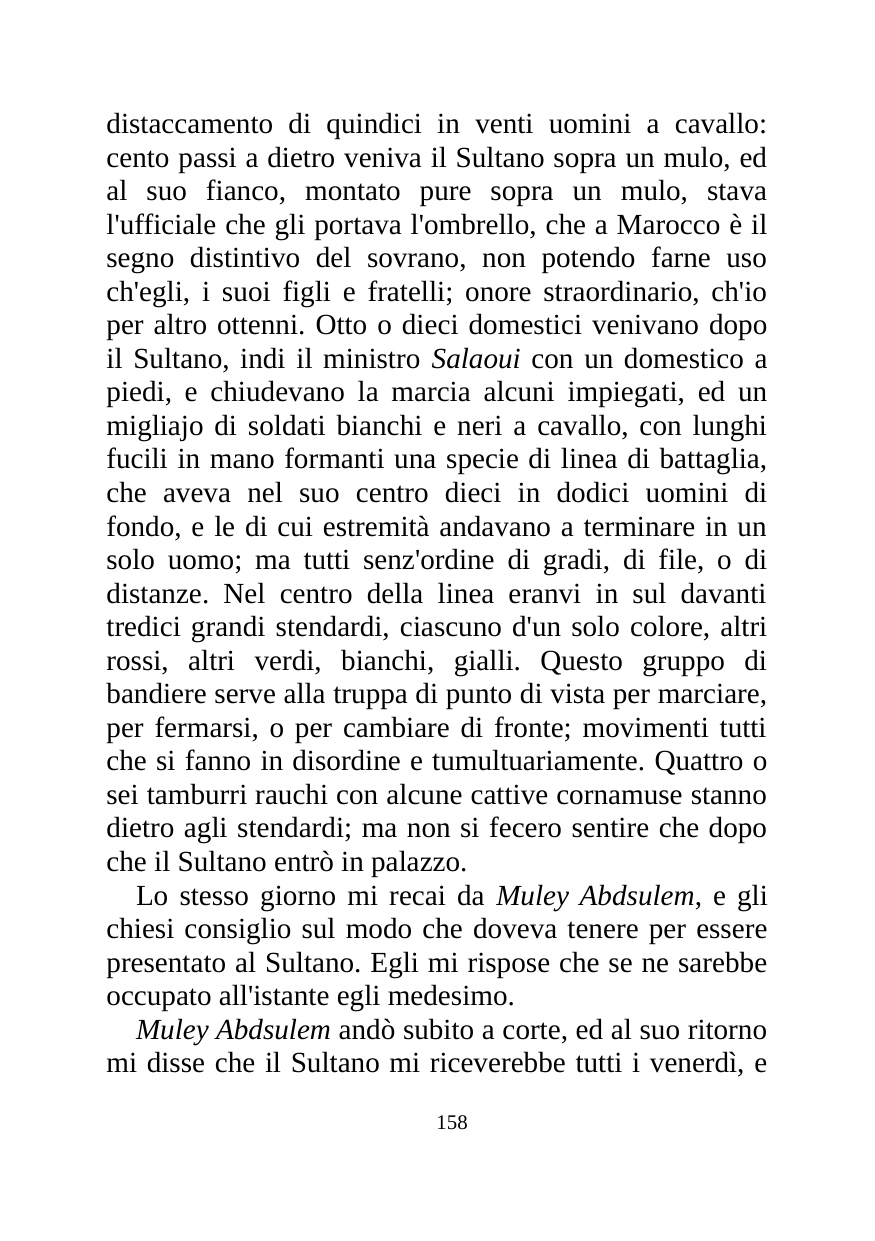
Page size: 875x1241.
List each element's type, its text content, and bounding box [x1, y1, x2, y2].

text Muley Abdsulem andò subito a corte, ed al suo ritorno mi disse che il Sultano mi riceverebbe tutti i venerdì, e [106, 1012, 768, 1079]
text distaccamento di quindici in venti uomini a cavallo: cento passi a dietro veniva il Sultano sopra un mulo, ed al suo fianco, montato pure sopra un mulo, stava l'ufficiale che gli portava l'ombrello, che a Marocco è il segno distintivo del sovrano, non potendo farne uso ch'egli, i suoi figli e fratelli; onore straordinario, ch'io per altro ottenni. Otto o dieci domestici venivano dopo il Sultano, indi il ministro Salaoui con un domestico a piedi, e chiudevano la marcia alcuni impiegati, ed un migliajo di soldati bianchi e neri a cavallo, con lunghi fucili in mano formanti una specie di linea di battaglia, che aveva nel suo centro dieci in dodici uomini di fondo, e le di cui estremità andavano a terminare in un solo uomo; ma tutti senz'ordine di gradi, di file, o di distanze. Nel centro della linea eranvi in sul davanti tredici grandi stendardi, ciascuno d'un solo colore, altri rossi, altri verdi, bianchi, gialli. Questo gruppo di bandiere serve alla truppa di punto di vista per marciare, per fermarsi, o per cambiare di fronte; movimenti tutti che si fanno in disordine e tumultuariamente. Quattro o sei tamburri rauchi con alcune cattive cornamuse stanno dietro agli stendardi; ma non si fecero sentire che dopo che il Sultano entrò in palazzo. [106, 106, 768, 878]
text Lo stesso giorno mi recai da Muley Abdsulem, e gli chiesi consiglio sul modo che doveva tenere per essere presentato al Sultano. Egli mi rispose che se ne sarebbe occupato all'istante egli medesimo. [106, 878, 768, 1012]
